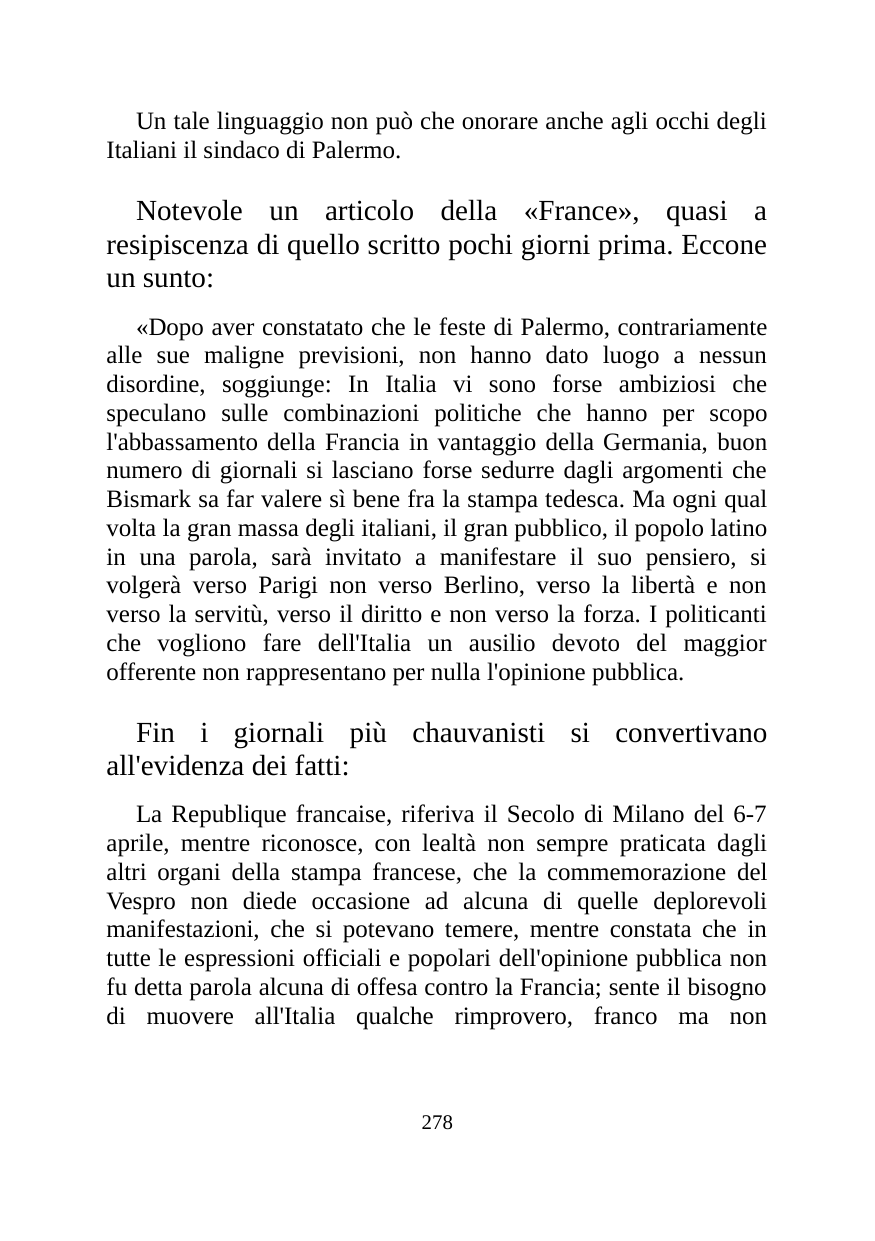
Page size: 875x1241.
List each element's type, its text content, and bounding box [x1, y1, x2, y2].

text La Republique francaise, riferiva il Secolo di Milano del 6-7 aprile, mentre riconosce, con lealtà non sempre praticata dagli altri organi della stampa francese, che la commemorazione del Vespro non diede occasione ad alcuna di quelle deplorevoli manifestazioni, che si potevano temere, mentre constata che in tutte le espressioni officiali e popolari dell'opinione pubblica non fu detta parola alcuna di offesa contro la Francia; sente il bisogno di muovere all'Italia qualche rimprovero, franco ma non [106, 799, 768, 1029]
text Notevole un articolo della «France», quasi a resipiscenza di quello scritto pochi giorni prima. Eccone un sunto: [106, 193, 768, 294]
text Un tale linguaggio non può che onorare anche agli occhi degli Italiani il sindaco di Palermo. [106, 106, 768, 164]
text Fin i giornali più chauvanisti si convertivano all'evidenza dei fatti: [106, 715, 768, 782]
text «Dopo aver constatato che le feste di Palermo, contrariamente alle sue maligne previsioni, non hanno dato luogo a nessun disordine, soggiunge: In Italia vi sono forse ambiziosi che speculano sulle combinazioni politiche che hanno per scopo l'abbassamento della Francia in vantaggio della Germania, buon numero di giornali si lasciano forse sedurre dagli argomenti che Bismark sa far valere sì bene fra la stampa tedesca. Ma ogni qual volta la gran massa degli italiani, il gran pubblico, il popolo latino in una parola, sarà invitato a manifestare il suo pensiero, si volgerà verso Parigi non verso Berlino, verso la libertà e non verso la servitù, verso il diritto e non verso la forza. I politicanti che vogliono fare dell'Italia un ausilio devoto del maggior offerente non rappresentano per nulla l'opinione pubblica. [106, 312, 768, 685]
